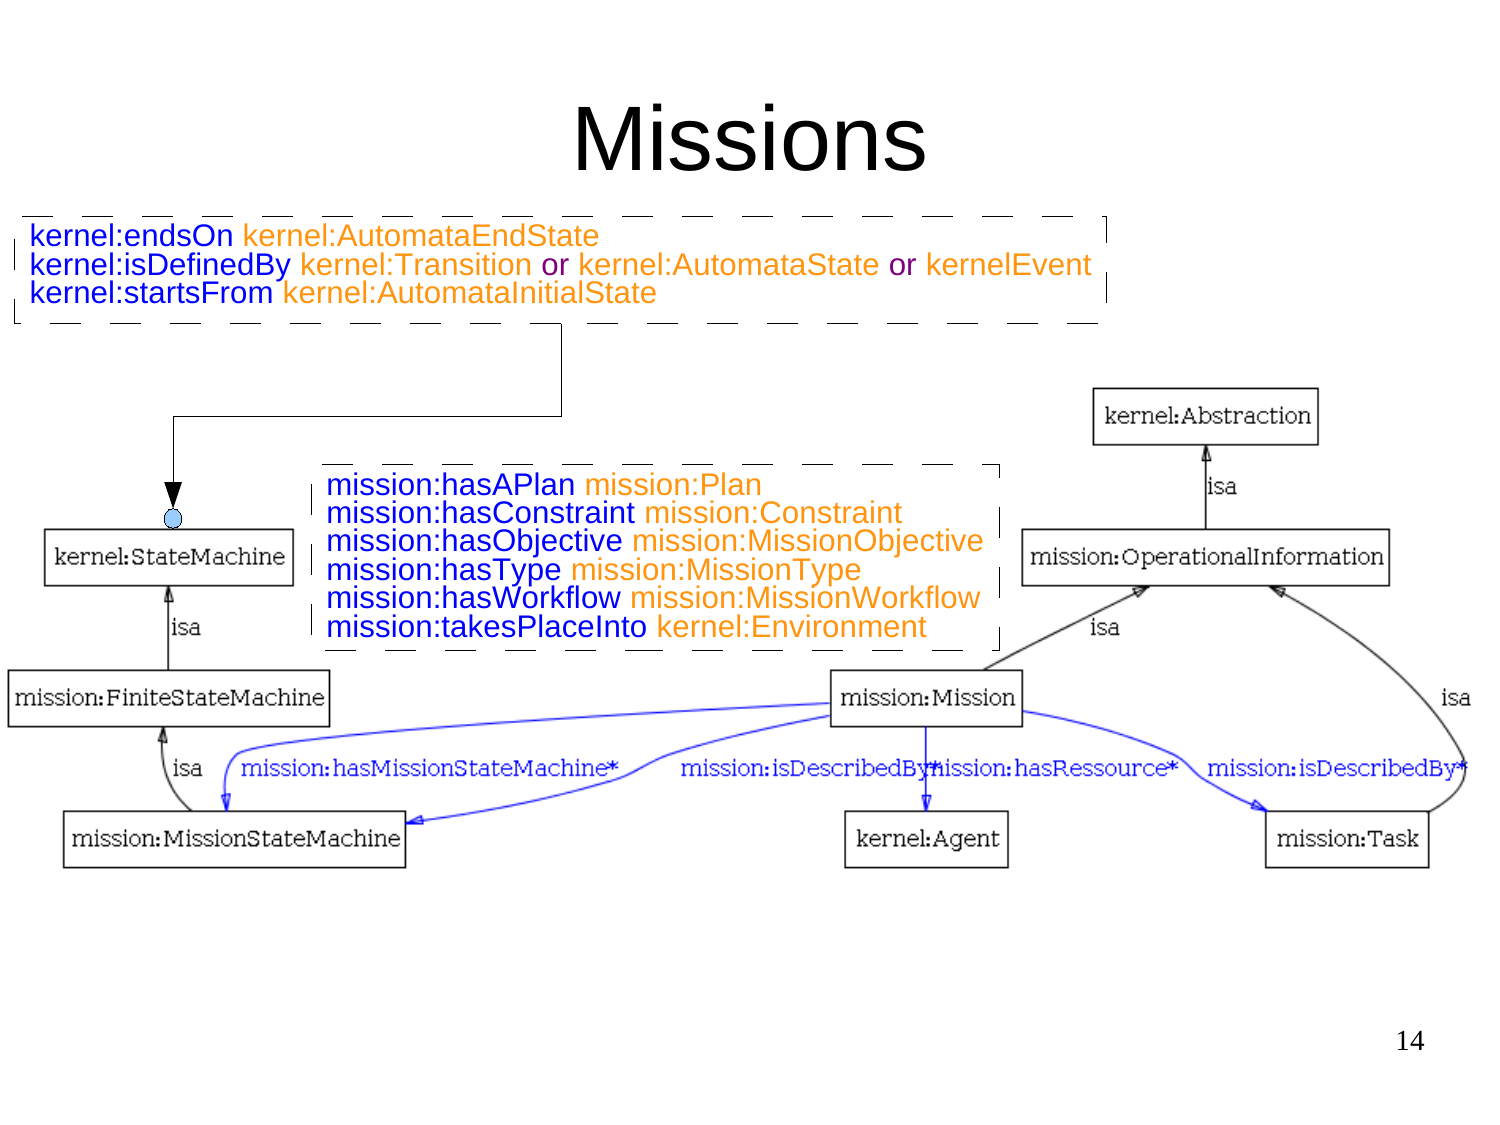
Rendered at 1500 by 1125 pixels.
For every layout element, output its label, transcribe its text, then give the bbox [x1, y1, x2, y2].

text_box [164, 508, 182, 529]
title Missions [75, 44, 1425, 233]
text_box mission:hasAPlan mission:Plan mission:hasConstraint mission:Constraint mission:hasObjective mission:MissionObjective mission:hasType mission:MissionType mission:hasWorkflow mission:MissionWorkflow mission:takesPlaceInto kernel:Environment [311, 464, 996, 651]
picture [0, 366, 1500, 900]
text_box kernel:endsOn kernel:AutomataEndState kernel:isDefinedBy kernel:Transition or kernel:AutomataState or kernelEvent kernel:startsFrom kernel:AutomataInitialState [14, 216, 1100, 324]
